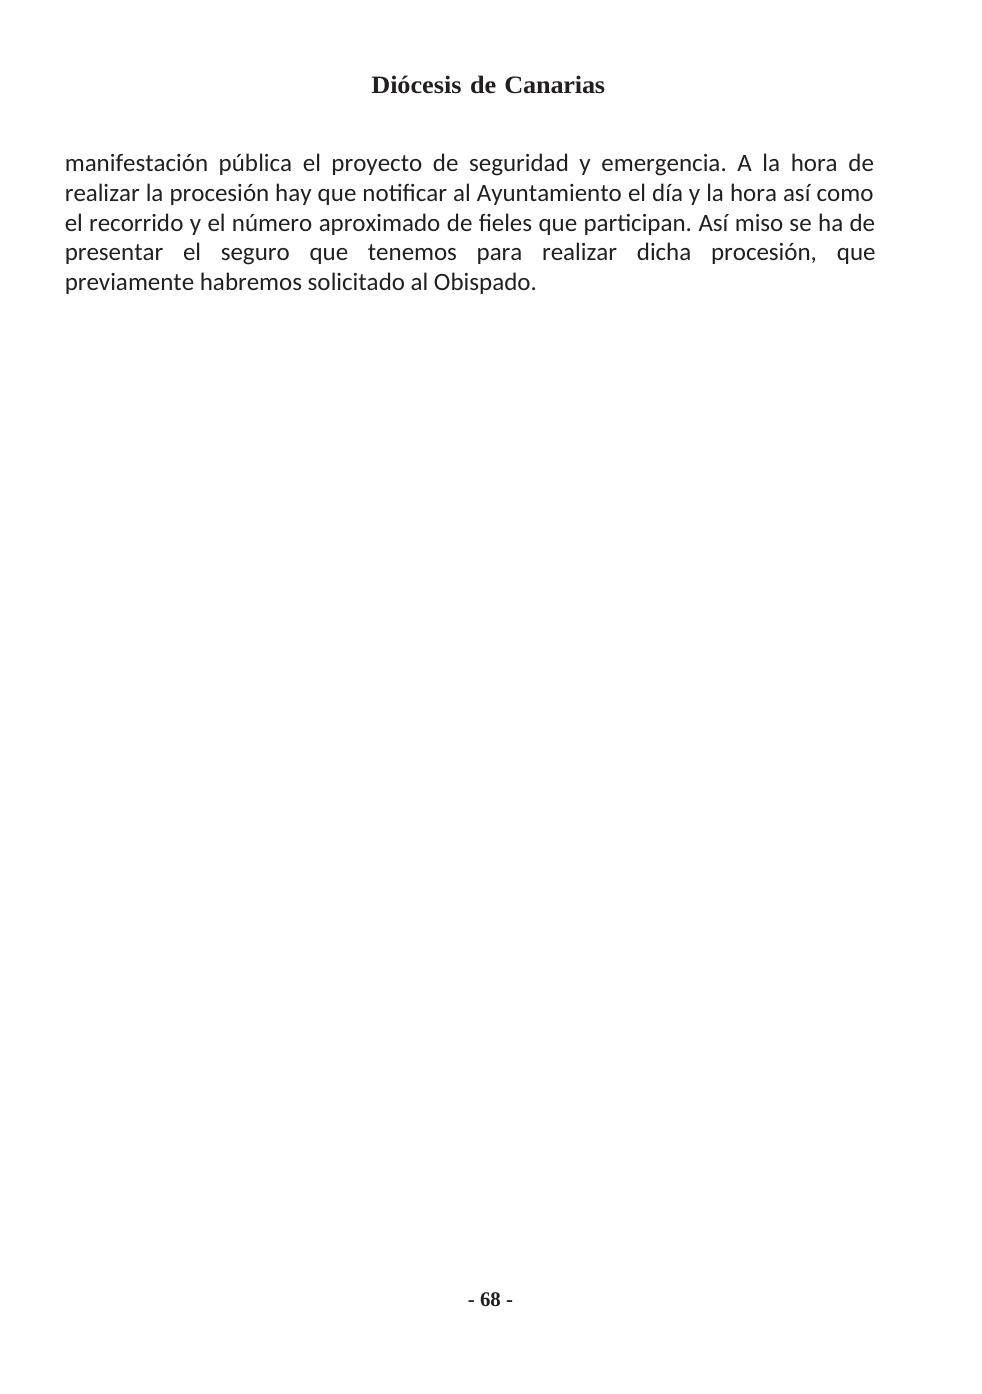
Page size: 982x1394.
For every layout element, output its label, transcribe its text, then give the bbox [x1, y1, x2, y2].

text manifestación pública el proyecto de seguridad y emergencia. A la hora de realizar la procesión hay que notificar al Ayuntamiento el día y la hora así como el recorrido y el número aproximado de fieles que participan. Así miso se ha de presentar el seguro que tenemos para realizar dicha procesión, que previamente habremos solicitado al Obispado. [64, 148, 876, 297]
